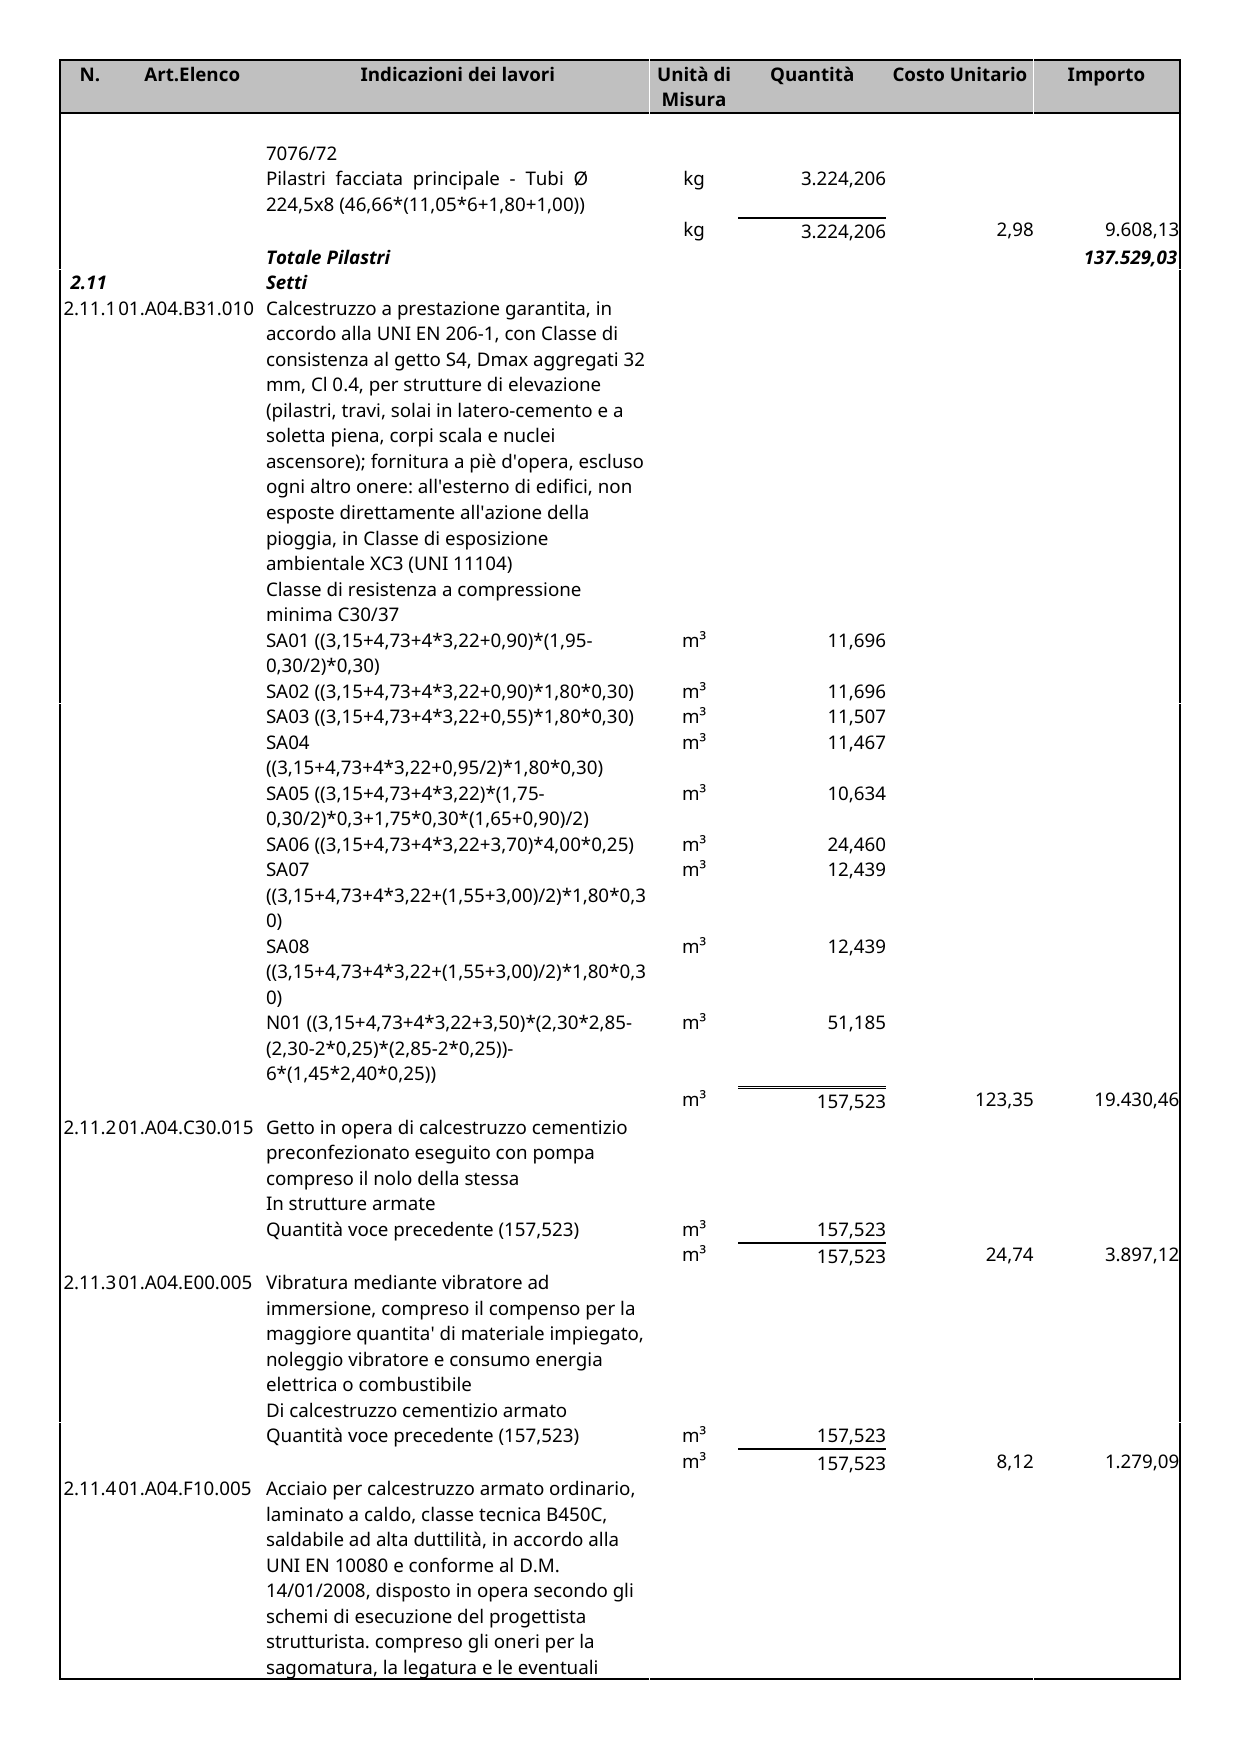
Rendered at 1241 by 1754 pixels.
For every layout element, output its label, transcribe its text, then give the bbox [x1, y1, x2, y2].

table_cell [650, 114, 738, 140]
table_cell [650, 1269, 738, 1422]
table_cell [738, 1114, 886, 1216]
table_cell [650, 1476, 738, 1678]
table_cell 01.A04.C30.015 [118, 1114, 266, 1216]
table_cell [61, 244, 118, 269]
table_cell [1034, 140, 1179, 165]
table_cell [266, 216, 649, 244]
table_cell [886, 780, 1033, 831]
table_header Indicazioni dei lavori [266, 61, 649, 112]
table_cell [886, 1269, 1033, 1422]
table_cell m³ [650, 729, 738, 780]
table_cell kg [650, 216, 738, 244]
table_cell 11,507 [738, 704, 886, 729]
table_cell m³ [650, 1242, 738, 1269]
table_cell kg [650, 165, 738, 216]
table_cell [1034, 704, 1179, 729]
table_cell m³ [650, 857, 738, 933]
table_cell [118, 114, 266, 140]
table_cell [266, 114, 649, 140]
table_cell 7076/72 [266, 140, 649, 165]
table_cell m³ [650, 1423, 738, 1448]
table_cell 24,74 [886, 1242, 1033, 1269]
table_cell 12,439 [738, 857, 886, 933]
table_cell m³ [650, 1448, 738, 1476]
table_cell [1034, 729, 1179, 780]
table_header Importo [1034, 61, 1179, 112]
table_cell [118, 627, 266, 678]
table_cell [738, 114, 886, 140]
table_cell [1034, 114, 1179, 140]
table_header Art.Elenco [118, 61, 266, 112]
table_cell [1034, 780, 1179, 831]
table_cell [61, 780, 118, 831]
table_cell [886, 729, 1033, 780]
table_cell [1034, 270, 1179, 295]
table_cell 24,460 [738, 831, 886, 857]
table_cell [886, 933, 1033, 1010]
table_cell 2.11.3 [61, 1269, 118, 1422]
table_cell 11,467 [738, 729, 886, 780]
table_cell [650, 270, 738, 295]
table_cell 3.224,206 [738, 219, 886, 244]
table_cell 12,439 [738, 933, 886, 1010]
table_cell [886, 704, 1033, 729]
table_cell [118, 933, 266, 1010]
table_cell [118, 678, 266, 703]
table_cell [61, 857, 118, 933]
table_cell [650, 140, 738, 165]
table_cell [61, 933, 118, 1010]
table_cell SA01 ((3,15+4,73+4*3,22+0,90)*(1,95-0,30/2)*0,30) [266, 627, 649, 678]
table_cell [1034, 1114, 1179, 1216]
table_cell [1034, 295, 1179, 627]
table_cell [118, 1216, 266, 1242]
table_cell [1034, 627, 1179, 678]
table_cell 51,185 [738, 1010, 886, 1086]
table_cell [1034, 831, 1179, 857]
table_header Costo Unitario [886, 61, 1033, 112]
table_cell [118, 1010, 266, 1086]
table_cell 157,523 [738, 1450, 886, 1476]
table_cell Getto in opera di calcestruzzo cementizio preconfezionato eseguito con pompa compreso il nolo della stessa In strutture armate [266, 1114, 649, 1216]
table_cell [886, 140, 1033, 165]
table_cell [61, 704, 118, 729]
table_cell [738, 1476, 886, 1678]
table_cell [1034, 1476, 1179, 1678]
table_cell [118, 270, 266, 295]
table_cell [738, 1269, 886, 1422]
table_cell [118, 831, 266, 857]
table_cell [886, 678, 1033, 703]
table_cell 2.11.2 [61, 1114, 118, 1216]
table_cell [118, 140, 266, 165]
table_cell [61, 165, 118, 216]
table_cell [118, 857, 266, 933]
table_cell [118, 1242, 266, 1269]
table_cell [61, 1448, 118, 1476]
table_cell [61, 1010, 118, 1086]
table_cell Quantità voce precedente (157,523) [266, 1216, 649, 1242]
table_cell m³ [650, 704, 738, 729]
table_cell [118, 1448, 266, 1476]
table_cell [61, 1086, 118, 1114]
table_cell m³ [650, 1086, 738, 1114]
table_cell 2,98 [886, 216, 1033, 244]
table_cell [886, 1423, 1033, 1448]
table_cell [61, 216, 118, 244]
table_cell Setti [266, 270, 649, 295]
table_cell [61, 729, 118, 780]
table_cell [886, 1216, 1033, 1242]
table_cell [650, 295, 738, 627]
table_cell m³ [650, 1216, 738, 1242]
table_cell [886, 165, 1033, 216]
table_cell [650, 1114, 738, 1216]
table_cell [738, 295, 886, 627]
table_cell [266, 1448, 649, 1476]
table_cell m³ [650, 678, 738, 703]
table_cell 3.897,12 [1034, 1242, 1179, 1269]
table_cell [886, 1476, 1033, 1678]
table_cell 1.279,09 [1034, 1448, 1179, 1476]
table_cell [1034, 1269, 1179, 1422]
table_cell 19.430,46 [1034, 1086, 1179, 1114]
table_cell SA05 ((3,15+4,73+4*3,22)*(1,75-0,30/2)*0,3+1,75*0,30*(1,65+0,90)/2) [266, 780, 649, 831]
table_cell [61, 114, 118, 140]
table_cell [118, 244, 266, 269]
table_cell [886, 1010, 1033, 1086]
table_cell 01.A04.B31.010 [118, 295, 266, 627]
table_cell 2.11 [61, 270, 118, 295]
table_cell [738, 244, 886, 269]
table_cell [266, 1086, 649, 1114]
table_cell [886, 831, 1033, 857]
table_cell Pilastri facciata principale - Tubi Ø 224,5x8 (46,66*(11,05*6+1,80+1,00)) [266, 165, 649, 216]
table_cell 157,523 [738, 1089, 886, 1114]
table_cell 157,523 [738, 1244, 886, 1269]
table_cell 9.608,13 [1034, 216, 1179, 244]
table_cell [1034, 1010, 1179, 1086]
table_cell [1034, 1423, 1179, 1448]
table_cell 11,696 [738, 678, 886, 703]
table_cell 10,634 [738, 780, 886, 831]
table_header Quantità [738, 61, 886, 112]
table_cell [118, 704, 266, 729]
table_cell [118, 729, 266, 780]
table_cell [118, 216, 266, 244]
table_header Unità di Misura [650, 61, 738, 112]
table_cell [886, 270, 1033, 295]
table_cell Vibratura mediante vibratore ad immersione, compreso il compenso per la maggiore quantita' di materiale impiegato, noleggio vibratore e consumo energia elettrica o combustibile Di calcestruzzo cementizio armato [266, 1269, 649, 1422]
table_cell [1034, 1216, 1179, 1242]
table_cell [738, 140, 886, 165]
table_cell [886, 857, 1033, 933]
table_cell 2.11.1 [61, 295, 118, 627]
table_cell 137.529,03 [1034, 244, 1179, 269]
table_cell 123,35 [886, 1086, 1033, 1114]
table_cell [1034, 678, 1179, 703]
table_cell m³ [650, 933, 738, 1010]
table_cell [886, 114, 1033, 140]
table_cell [118, 1423, 266, 1448]
table_cell SA04 ((3,15+4,73+4*3,22+0,95/2)*1,80*0,30) [266, 729, 649, 780]
table_cell m³ [650, 780, 738, 831]
table_cell [1034, 165, 1179, 216]
table_cell [886, 627, 1033, 678]
table_cell N01 ((3,15+4,73+4*3,22+3,50)*(2,30*2,85-(2,30-2*0,25)*(2,85-2*0,25))-6*(1,45*2,40*0,25)) [266, 1010, 649, 1086]
table_cell m³ [650, 627, 738, 678]
table_cell 8,12 [886, 1448, 1033, 1476]
table_cell [886, 244, 1033, 269]
table_cell SA02 ((3,15+4,73+4*3,22+0,90)*1,80*0,30) [266, 678, 649, 703]
table_cell [61, 627, 118, 678]
table_cell [886, 295, 1033, 627]
table_cell [118, 1086, 266, 1114]
table_cell m³ [650, 831, 738, 857]
table_cell [118, 165, 266, 216]
table_cell [1034, 933, 1179, 1010]
table_cell [266, 1242, 649, 1269]
table_cell [61, 1242, 118, 1269]
table_cell m³ [650, 1010, 738, 1086]
table_cell [738, 270, 886, 295]
table_cell [118, 780, 266, 831]
table_cell 157,523 [738, 1423, 886, 1448]
table_cell Calcestruzzo a prestazione garantita, in accordo alla UNI EN 206-1, con Classe di consistenza al getto S4, Dmax aggregati 32 mm, Cl 0.4, per strutture di elevazione (pilastri, travi, solai in latero-cemento e a soletta piena, corpi scala e nuclei ascensore); fornitura a piè d'opera, escluso ogni altro onere: all'esterno di edifici, non esposte direttamente all'azione della pioggia, in Classe di esposizione ambientale XC3 (UNI 11104) Classe di resistenza a compressione minima C30/37 [266, 295, 649, 627]
table_cell [650, 244, 738, 269]
table_cell 11,696 [738, 627, 886, 678]
table_cell Acciaio per calcestruzzo armato ordinario, laminato a caldo, classe tecnica B450C, saldabile ad alta duttilità, in accordo alla UNI EN 10080 e conforme al D.M. 14/01/2008, disposto in opera secondo gli schemi di esecuzione del progettista strutturista. compreso gli oneri per la sagomatura, la legatura e le eventuali [266, 1476, 649, 1678]
table_cell SA03 ((3,15+4,73+4*3,22+0,55)*1,80*0,30) [266, 704, 649, 729]
table_cell [61, 831, 118, 857]
table_cell 157,523 [738, 1216, 886, 1242]
table_cell [1034, 857, 1179, 933]
table_cell 2.11.4 [61, 1476, 118, 1678]
table_cell 01.A04.E00.005 [118, 1269, 266, 1422]
table_cell SA08 ((3,15+4,73+4*3,22+(1,55+3,00)/2)*1,80*0,30) [266, 933, 649, 1010]
table_cell [886, 1114, 1033, 1216]
table_cell SA06 ((3,15+4,73+4*3,22+3,70)*4,00*0,25) [266, 831, 649, 857]
table_cell SA07 ((3,15+4,73+4*3,22+(1,55+3,00)/2)*1,80*0,30) [266, 857, 649, 933]
table_cell [61, 140, 118, 165]
table_header N. [61, 61, 118, 112]
table_cell [61, 1216, 118, 1242]
table_cell 3.224,206 [738, 165, 886, 216]
table_cell [61, 1423, 118, 1448]
table_cell Totale Pilastri [266, 244, 649, 269]
table_cell [61, 678, 118, 703]
table_cell 01.A04.F10.005 [118, 1476, 266, 1678]
table_cell Quantità voce precedente (157,523) [266, 1423, 649, 1448]
